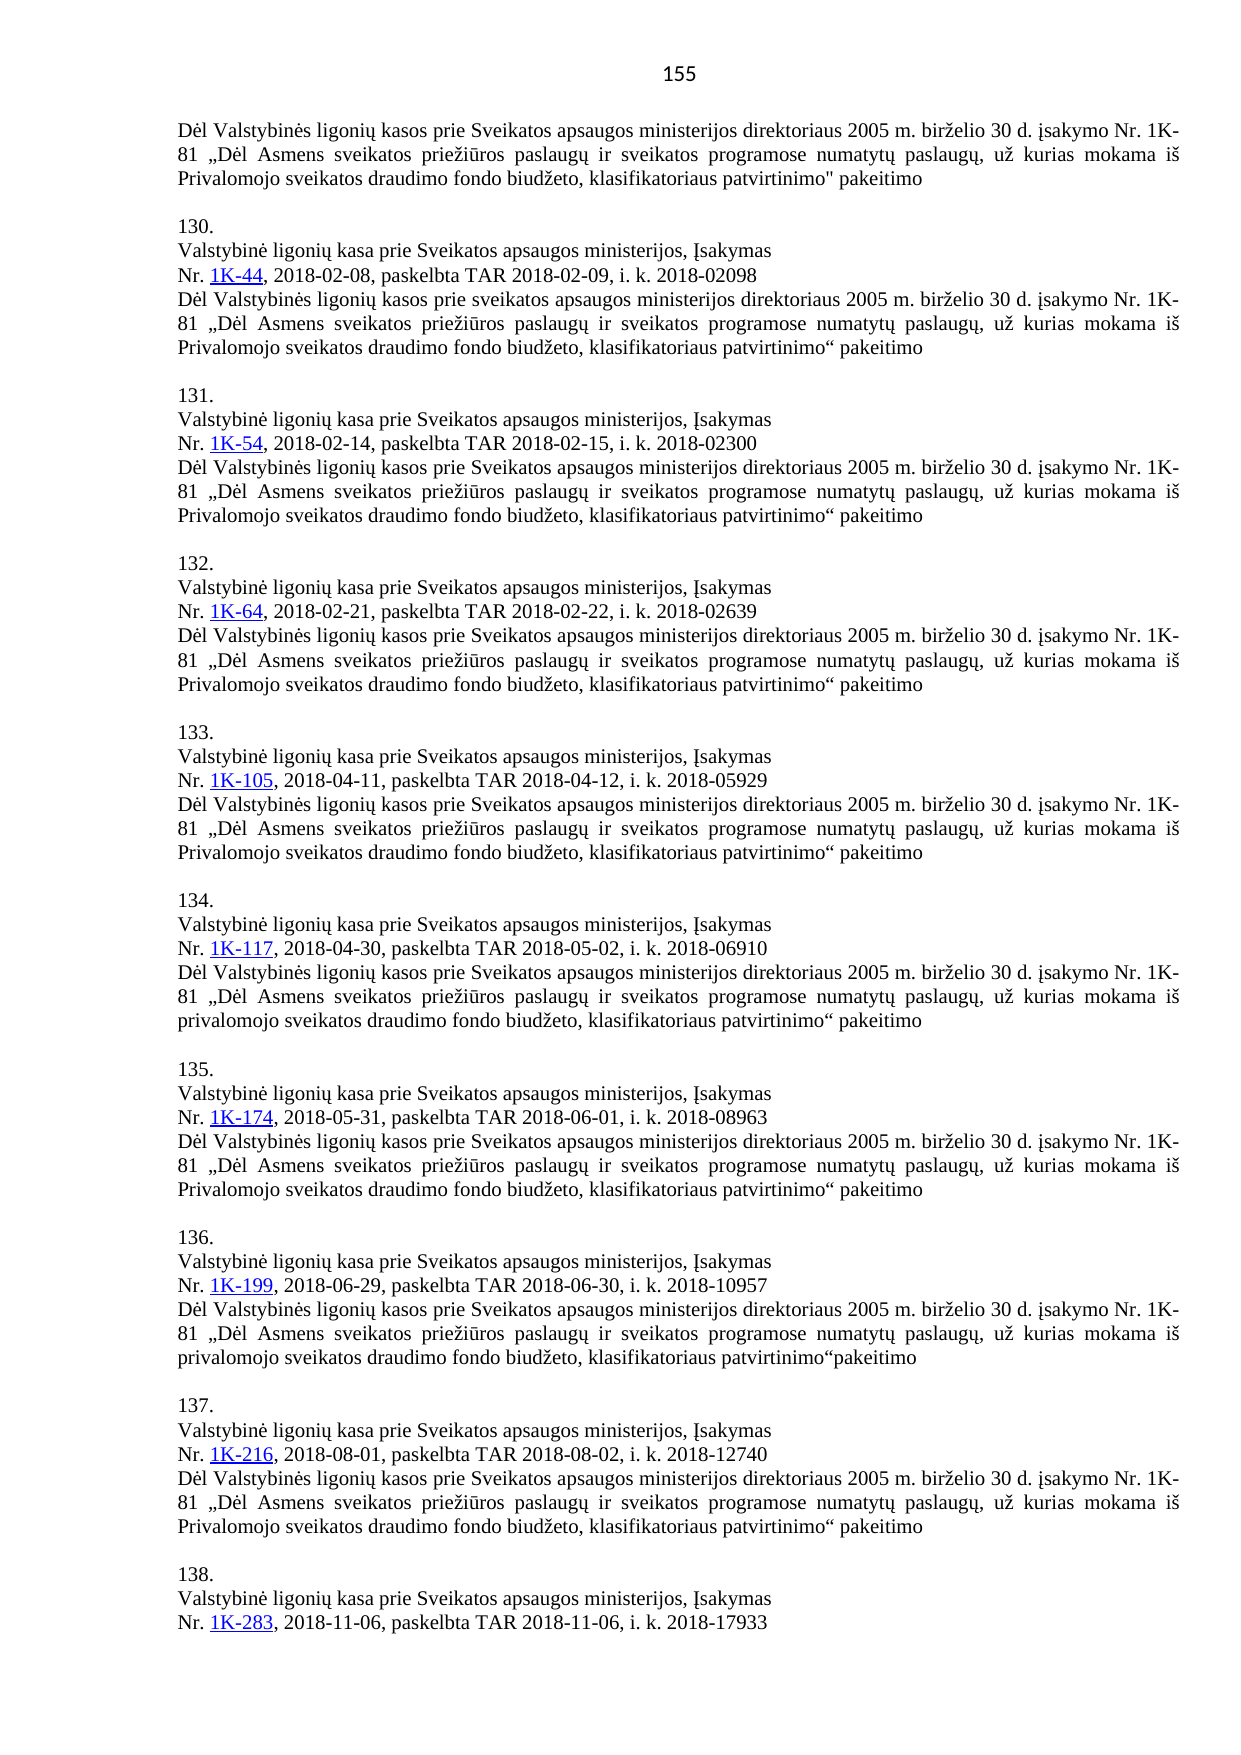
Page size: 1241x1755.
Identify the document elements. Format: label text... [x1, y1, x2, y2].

text Dėl Valstybinės ligonių kasos prie sveikatos apsaugos ministerijos direktoriaus 2005 m. birželio 30 d. įsakymo Nr. 1K-81 „Dėl Asmens sveikatos priežiūros paslaugų ir sveikatos programose numatytų paslaugų, už kurias mokama iš Privalomojo sveikatos draudimo fondo biudžeto, klasifikatoriaus patvirtinimo“ pakeitimo [177, 287, 1181, 359]
text Nr. 1K-283, 2018-11-06, paskelbta TAR 2018-11-06, i. k. 2018-17933 [177, 1610, 1181, 1634]
text Valstybinė ligonių kasa prie Sveikatos apsaugos ministerijos, Įsakymas [177, 575, 1181, 599]
text Nr. 1K-216, 2018-08-01, paskelbta TAR 2018-08-02, i. k. 2018-12740 [177, 1442, 1181, 1466]
text Dėl Valstybinės ligonių kasos prie Sveikatos apsaugos ministerijos direktoriaus 2005 m. birželio 30 d. įsakymo Nr. 1K-81 „Dėl Asmens sveikatos priežiūros paslaugų ir sveikatos programose numatytų paslaugų, už kurias mokama iš Privalomojo sveikatos draudimo fondo biudžeto, klasifikatoriaus patvirtinimo“ pakeitimo [177, 792, 1181, 864]
text Nr. 1K-105, 2018-04-11, paskelbta TAR 2018-04-12, i. k. 2018-05929 [177, 768, 1181, 792]
text Valstybinė ligonių kasa prie Sveikatos apsaugos ministerijos, Įsakymas [177, 238, 1181, 262]
text 138. [177, 1562, 1181, 1586]
text 136. [177, 1225, 1181, 1249]
text Nr. 1K-199, 2018-06-29, paskelbta TAR 2018-06-30, i. k. 2018-10957 [177, 1273, 1181, 1297]
text 133. [177, 720, 1181, 744]
text Valstybinė ligonių kasa prie Sveikatos apsaugos ministerijos, Įsakymas [177, 912, 1181, 936]
text Valstybinė ligonių kasa prie Sveikatos apsaugos ministerijos, Įsakymas [177, 1081, 1181, 1105]
text 131. [177, 383, 1181, 407]
text Dėl Valstybinės ligonių kasos prie Sveikatos apsaugos ministerijos direktoriaus 2005 m. birželio 30 d. įsakymo Nr. 1K-81 „Dėl Asmens sveikatos priežiūros paslaugų ir sveikatos programose numatytų paslaugų, už kurias mokama iš Privalomojo sveikatos draudimo fondo biudžeto, klasifikatoriaus patvirtinimo“ pakeitimo [177, 455, 1181, 527]
text Nr. 1K-54, 2018-02-14, paskelbta TAR 2018-02-15, i. k. 2018-02300 [177, 431, 1181, 455]
text 135. [177, 1057, 1181, 1081]
text Dėl Valstybinės ligonių kasos prie Sveikatos apsaugos ministerijos direktoriaus 2005 m. birželio 30 d. įsakymo Nr. 1K-81 „Dėl Asmens sveikatos priežiūros paslaugų ir sveikatos programose numatytų paslaugų, už kurias mokama iš Privalomojo sveikatos draudimo fondo biudžeto, klasifikatoriaus patvirtinimo“ pakeitimo [177, 1466, 1181, 1538]
text Nr. 1K-44, 2018-02-08, paskelbta TAR 2018-02-09, i. k. 2018-02098 [177, 262, 1181, 287]
text Nr. 1K-64, 2018-02-21, paskelbta TAR 2018-02-22, i. k. 2018-02639 [177, 599, 1181, 623]
text Dėl Valstybinės ligonių kasos prie Sveikatos apsaugos ministerijos direktoriaus 2005 m. birželio 30 d. įsakymo Nr. 1K-81 „Dėl Asmens sveikatos priežiūros paslaugų ir sveikatos programose numatytų paslaugų, už kurias mokama iš privalomojo sveikatos draudimo fondo biudžeto, klasifikatoriaus patvirtinimo“ pakeitimo [177, 960, 1181, 1032]
text Dėl Valstybinės ligonių kasos prie Sveikatos apsaugos ministerijos direktoriaus 2005 m. birželio 30 d. įsakymo Nr. 1K-81 „Dėl Asmens sveikatos priežiūros paslaugų ir sveikatos programose numatytų paslaugų, už kurias mokama iš Privalomojo sveikatos draudimo fondo biudžeto, klasifikatoriaus patvirtinimo" pakeitimo [177, 118, 1181, 190]
text 134. [177, 888, 1181, 912]
text 130. [177, 214, 1181, 238]
text Valstybinė ligonių kasa prie Sveikatos apsaugos ministerijos, Įsakymas [177, 1586, 1181, 1610]
text Dėl Valstybinės ligonių kasos prie Sveikatos apsaugos ministerijos direktoriaus 2005 m. birželio 30 d. įsakymo Nr. 1K-81 „Dėl Asmens sveikatos priežiūros paslaugų ir sveikatos programose numatytų paslaugų, už kurias mokama iš Privalomojo sveikatos draudimo fondo biudžeto, klasifikatoriaus patvirtinimo“ pakeitimo [177, 1129, 1181, 1201]
text Valstybinė ligonių kasa prie Sveikatos apsaugos ministerijos, Įsakymas [177, 1417, 1181, 1442]
text Valstybinė ligonių kasa prie Sveikatos apsaugos ministerijos, Įsakymas [177, 407, 1181, 431]
text Dėl Valstybinės ligonių kasos prie Sveikatos apsaugos ministerijos direktoriaus 2005 m. birželio 30 d. įsakymo Nr. 1K-81 „Dėl Asmens sveikatos priežiūros paslaugų ir sveikatos programose numatytų paslaugų, už kurias mokama iš privalomojo sveikatos draudimo fondo biudžeto, klasifikatoriaus patvirtinimo“pakeitimo [177, 1297, 1181, 1369]
text Valstybinė ligonių kasa prie Sveikatos apsaugos ministerijos, Įsakymas [177, 744, 1181, 768]
text Nr. 1K-174, 2018-05-31, paskelbta TAR 2018-06-01, i. k. 2018-08963 [177, 1105, 1181, 1129]
text 137. [177, 1393, 1181, 1417]
text Valstybinė ligonių kasa prie Sveikatos apsaugos ministerijos, Įsakymas [177, 1249, 1181, 1273]
text Nr. 1K-117, 2018-04-30, paskelbta TAR 2018-05-02, i. k. 2018-06910 [177, 936, 1181, 960]
text Dėl Valstybinės ligonių kasos prie Sveikatos apsaugos ministerijos direktoriaus 2005 m. birželio 30 d. įsakymo Nr. 1K-81 „Dėl Asmens sveikatos priežiūros paslaugų ir sveikatos programose numatytų paslaugų, už kurias mokama iš Privalomojo sveikatos draudimo fondo biudžeto, klasifikatoriaus patvirtinimo“ pakeitimo [177, 623, 1181, 696]
text 132. [177, 551, 1181, 575]
